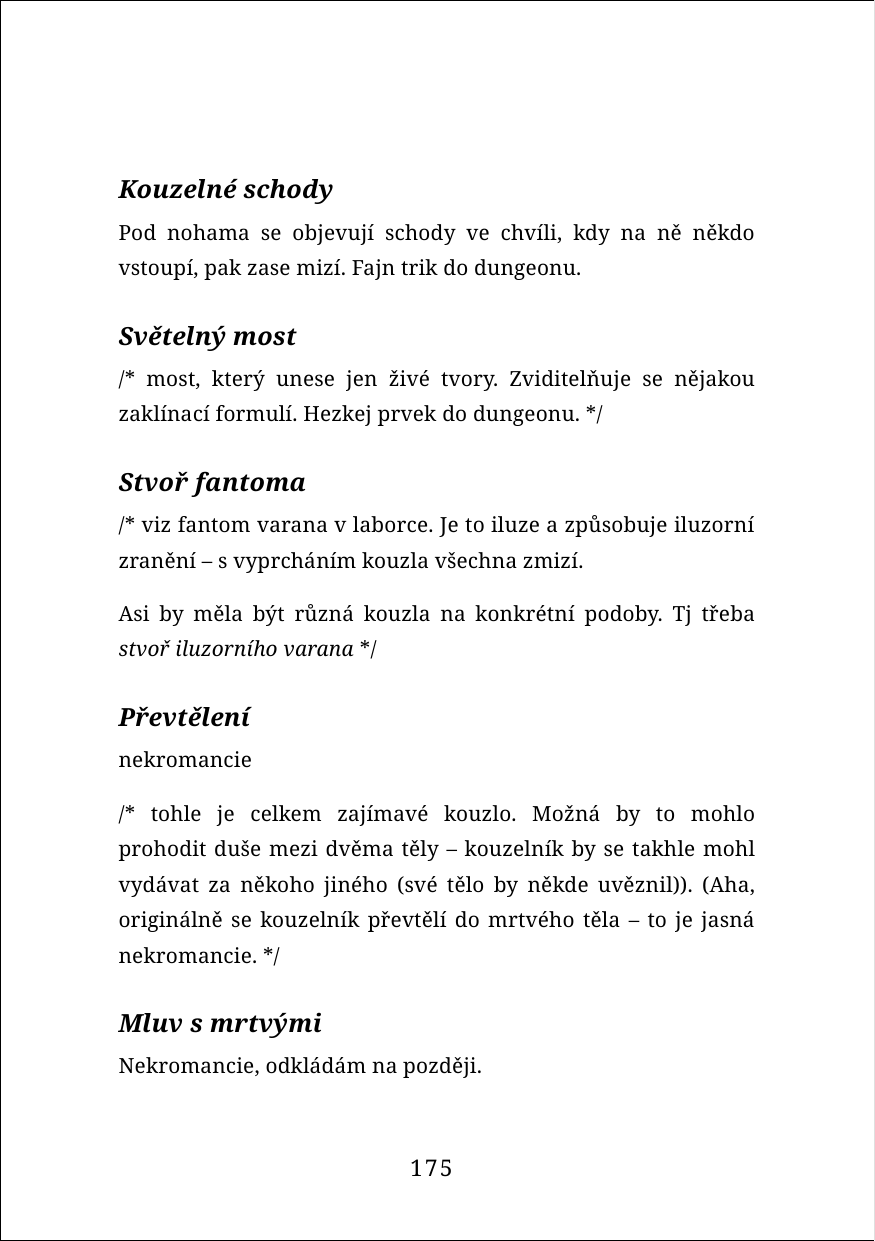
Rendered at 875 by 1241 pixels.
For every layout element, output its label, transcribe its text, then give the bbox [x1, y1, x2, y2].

subtitle Převtělení [118, 699, 756, 734]
text Asi by měla být různá kouzla na konkrétní podoby. Tj třeba stvoř iluzorního varana */ [118, 599, 756, 663]
text /* tohle je celkem zajímavé kouzlo. Možná by to mohlo prohodit duše mezi dvěma těly – kouzelník by se takhle mohl vydávat za někoho jiného (své tělo by někde uvěznil)). (Aha, originálně se kouzelník převtělí do mrtvého těla – to je jasná nekromancie. */ [118, 799, 756, 969]
subtitle Stvoř fantoma [118, 464, 756, 498]
text Nekromancie, odkládám na později. [118, 1052, 756, 1080]
text nekromancie [118, 745, 756, 774]
subtitle Kouzelné schody [118, 172, 756, 206]
subtitle Světelný most [118, 318, 756, 352]
subtitle Mluv s mrtvými [118, 1006, 756, 1040]
text Pod nohama se objevují schody ve chvíli, kdy na ně někdo vstoupí, pak zase mizí. Fajn trik do dungeonu. [118, 218, 756, 282]
text /* most, který unese jen živé tvory. Zviditelňuje se nějakou zaklínací formulí. Hezkej prvek do dungeonu. */ [118, 364, 756, 428]
text /* viz fantom varana v laborce. Je to iluze a způsobuje iluzorní zranění – s vyprcháním kouzla všechna zmizí. [118, 510, 756, 574]
